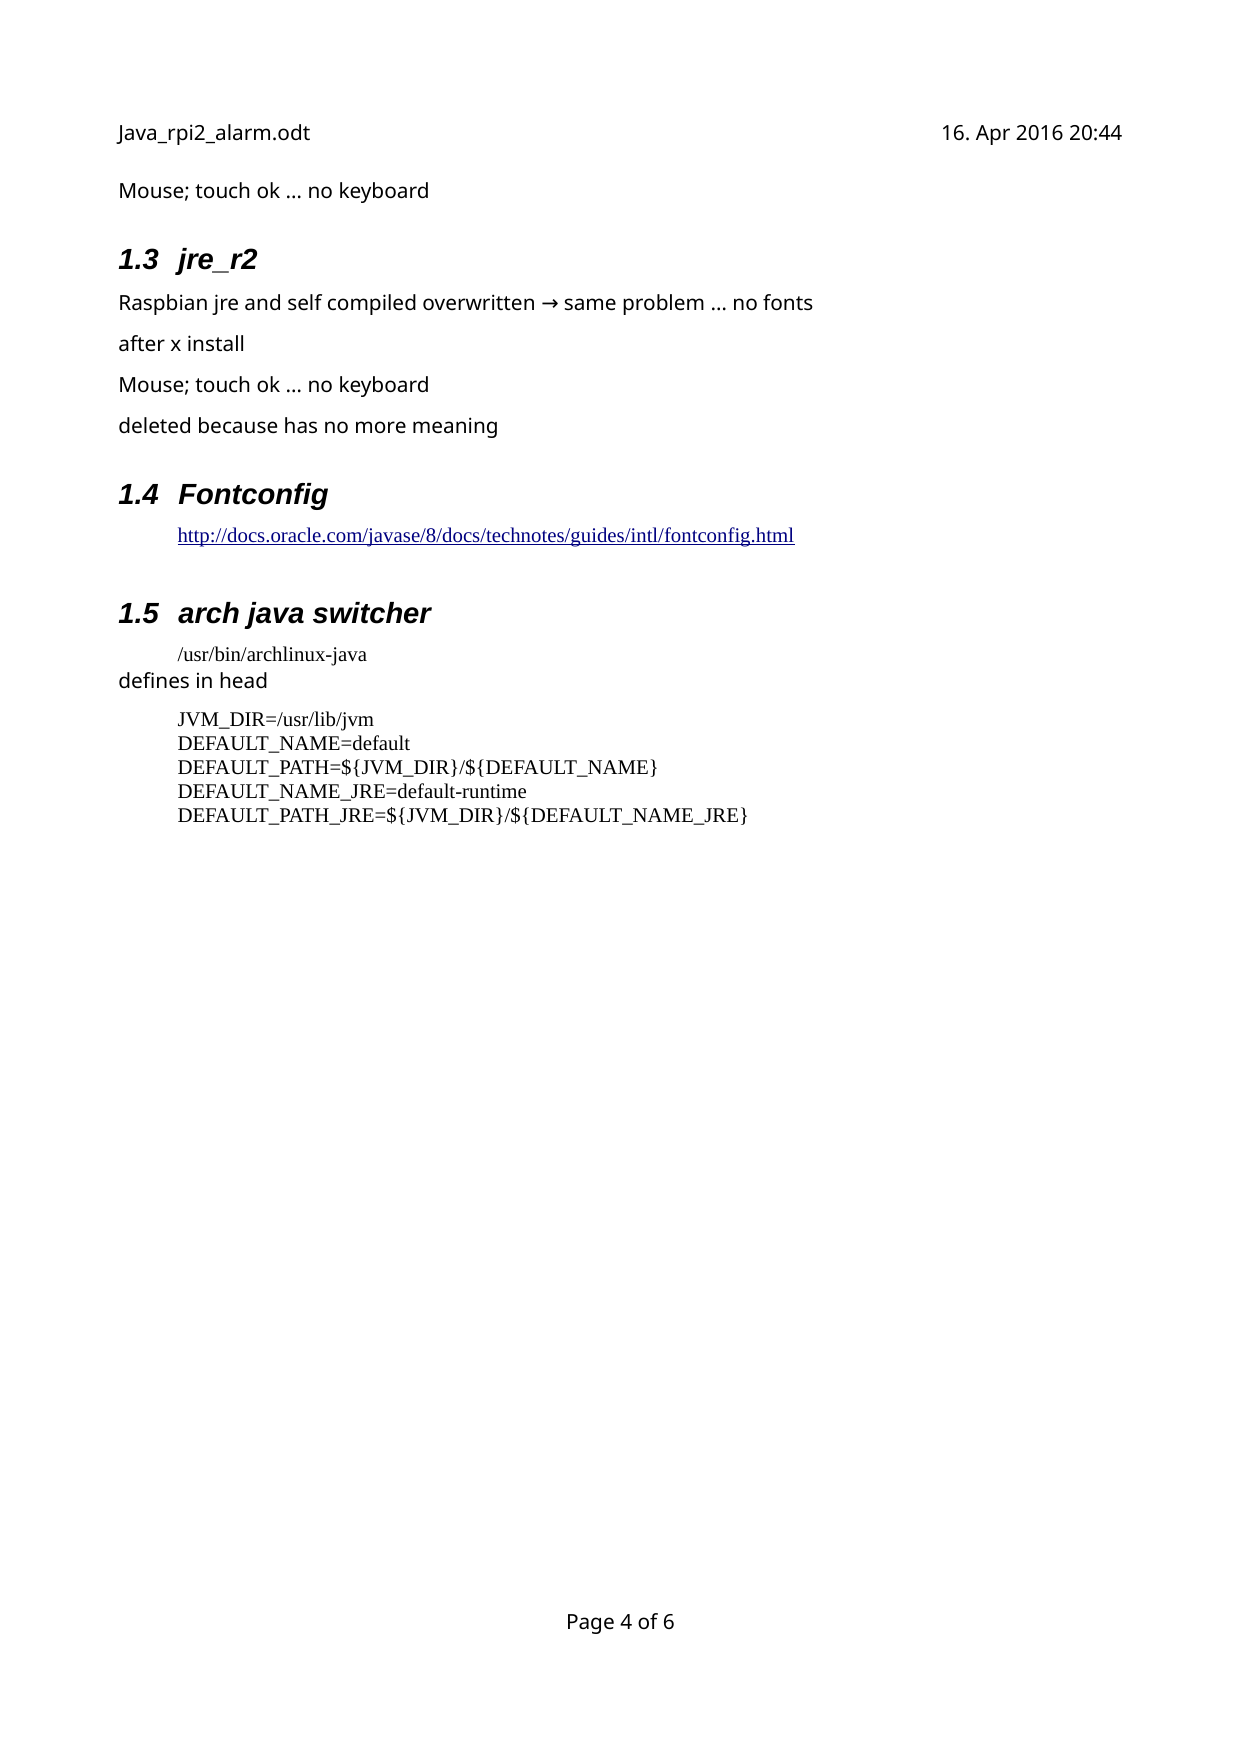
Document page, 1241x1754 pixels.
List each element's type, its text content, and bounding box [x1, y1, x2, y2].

text Raspbian jre and self compiled overwritten → same problem … no fonts [118, 288, 1122, 316]
text Mouse; touch ok … no keyboard [118, 176, 1122, 204]
subtitle Fontconfig [118, 477, 1122, 510]
text http://docs.oracle.com/javase/8/docs/technotes/guides/intl/fontconfig.html [177, 523, 1122, 547]
text Mouse; touch ok … no keyboard [118, 370, 1122, 398]
subtitle arch java switcher [118, 596, 1122, 629]
text DEFAULT_PATH_JRE=${JVM_DIR}/${DEFAULT_NAME_JRE} [177, 803, 1122, 827]
text DEFAULT_NAME=default [177, 731, 1122, 755]
text after x install [118, 329, 1122, 357]
text defines in head [118, 666, 1122, 694]
subtitle jre_r2 [118, 242, 1122, 276]
text deleted because has no more meaning [118, 411, 1122, 439]
text DEFAULT_PATH=${JVM_DIR}/${DEFAULT_NAME} [177, 755, 1122, 779]
text /usr/bin/archlinux-java [177, 642, 1122, 666]
text DEFAULT_NAME_JRE=default-runtime [177, 779, 1122, 803]
text JVM_DIR=/usr/lib/jvm [177, 707, 1122, 731]
